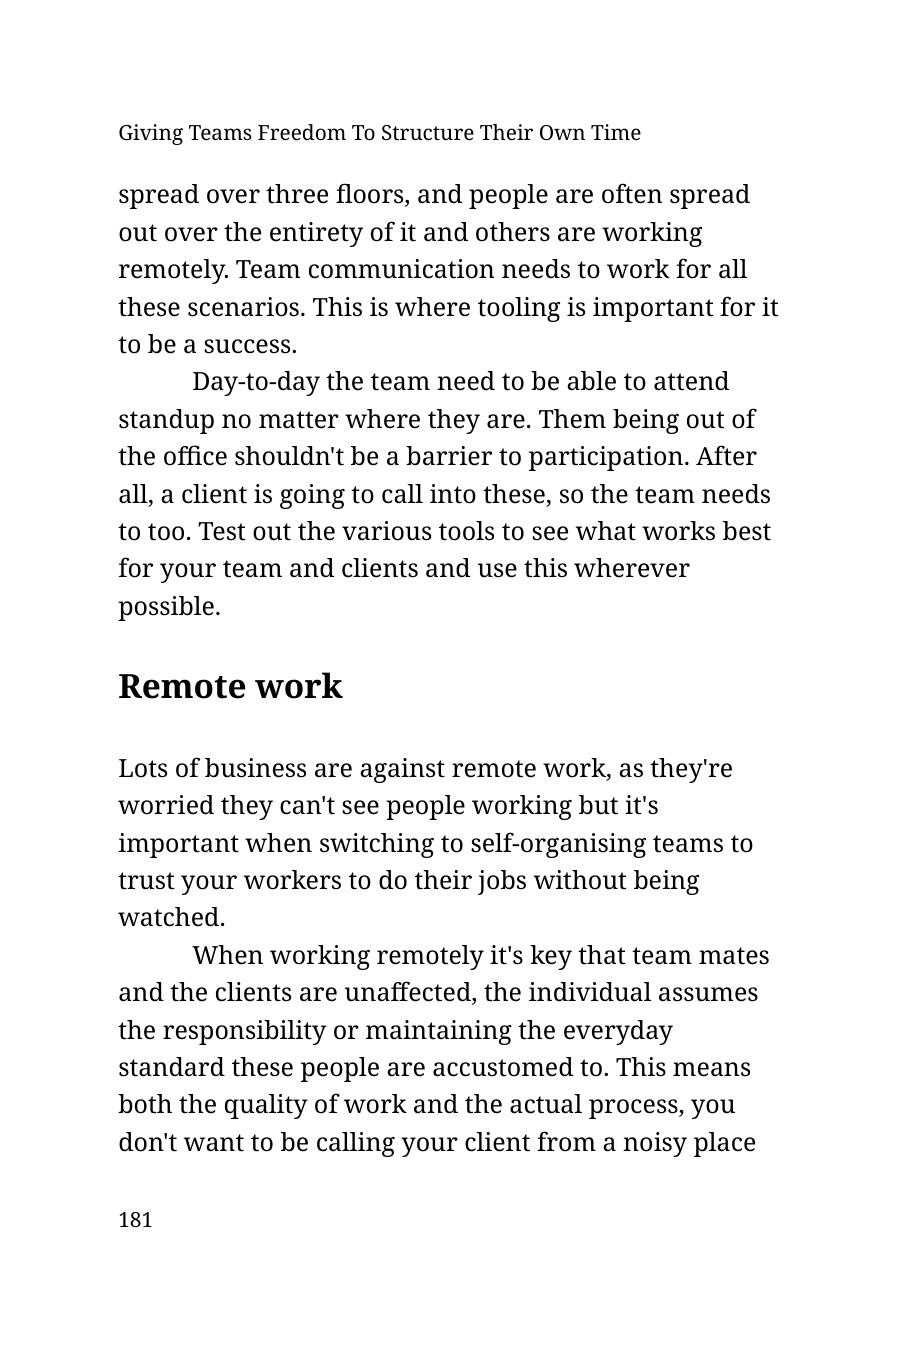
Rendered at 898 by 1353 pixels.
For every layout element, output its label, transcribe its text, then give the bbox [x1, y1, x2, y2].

text Day-to-day the team need to be able to attend standup no matter where they are. Them being out of the office shouldn't be a barrier to participation. After all, a client is going to call into these, so the team needs to too. Test out the various tools to see what works best for your team and clients and use this wherever possible. [118, 364, 779, 622]
subtitle Remote work [118, 663, 779, 709]
text When working remotely it's key that team mates and the clients are unaffected, the individual assumes the responsibility or maintaining the everyday standard these people are accustomed to. This means both the quality of work and the actual process, you don't want to be calling your client from a noisy place [118, 937, 779, 1158]
text Lots of business are against remote work, as they're worried they can't see people working but it's important when switching to self-organising teams to trust your workers to do their jobs without being watched. [118, 751, 779, 934]
text spread over three floors, and people are often spread out over the entirety of it and others are working remotely. Team communication needs to work for all these scenarios. This is where tooling is important for it to be a success. [118, 177, 779, 361]
